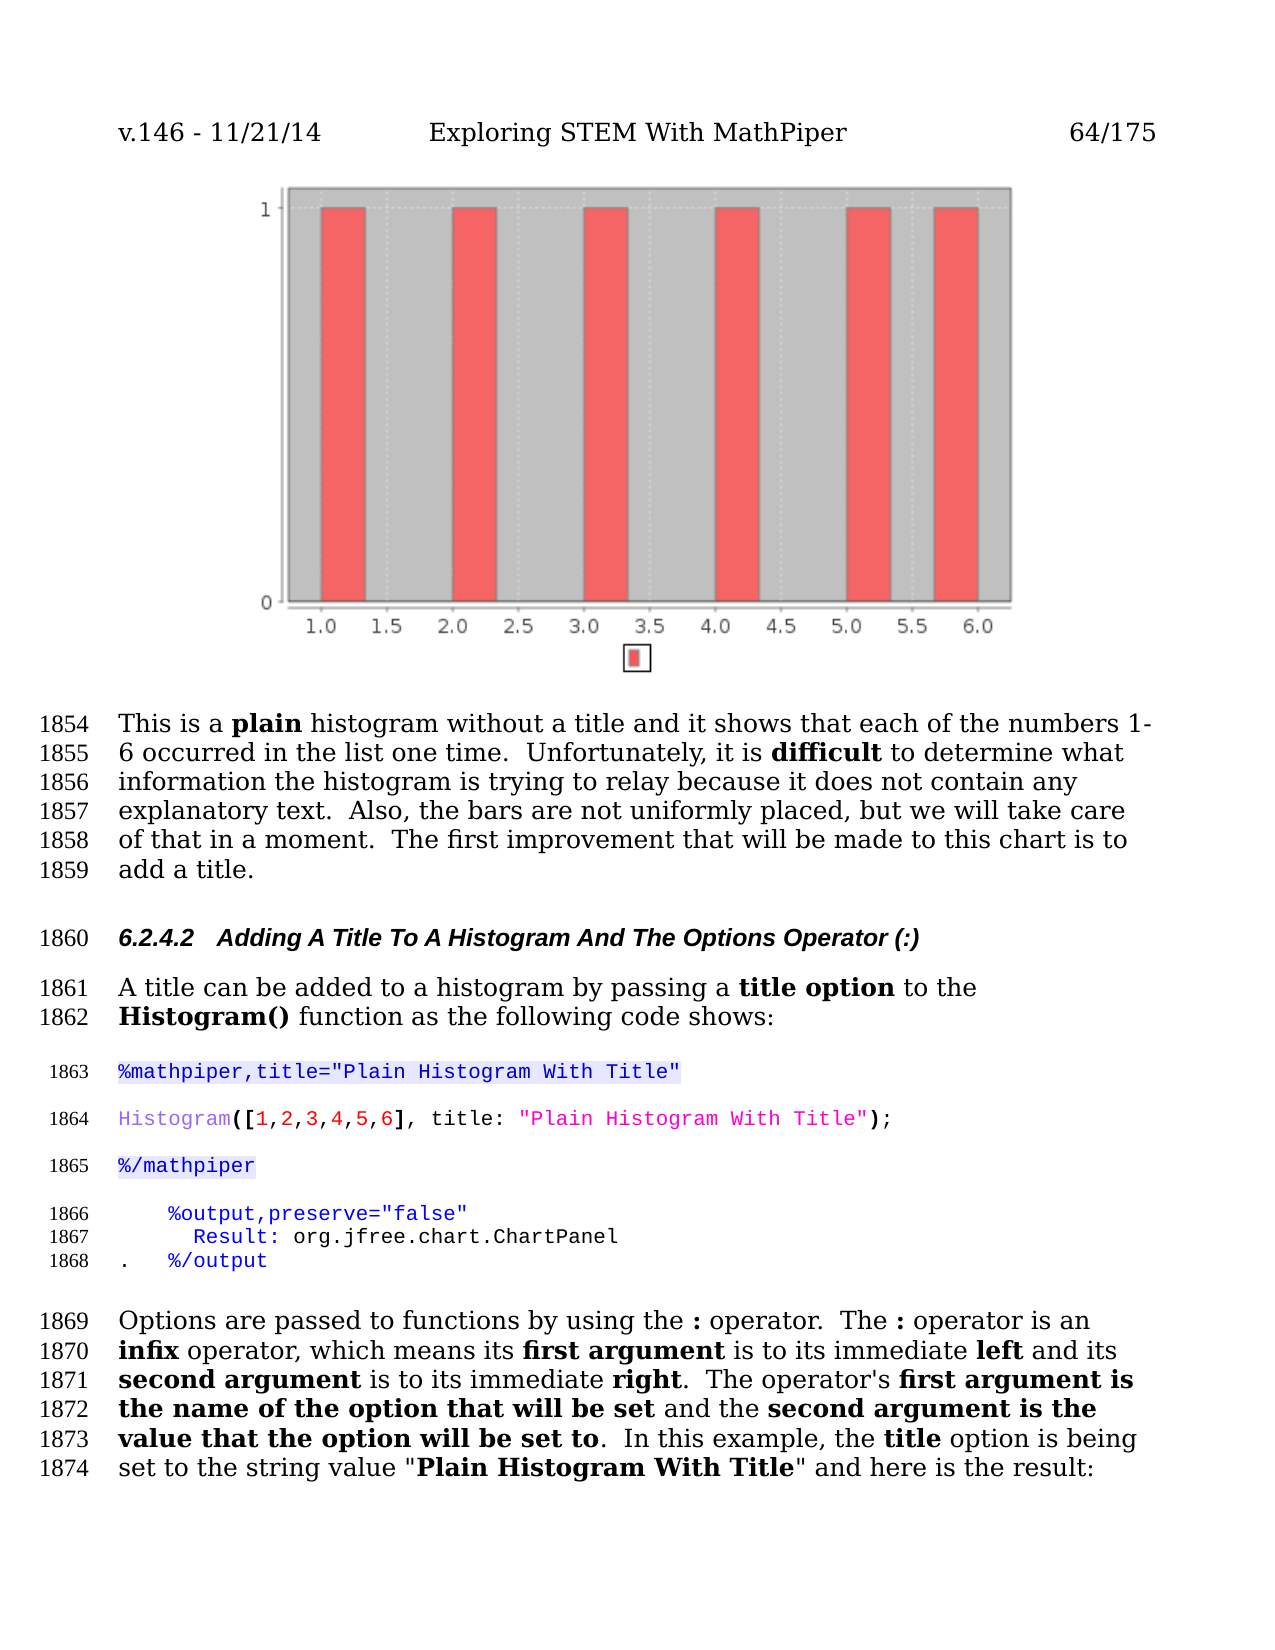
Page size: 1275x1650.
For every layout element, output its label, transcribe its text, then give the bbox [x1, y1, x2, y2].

text Histogram([1,2,3,4,5,6], title: "Plain Histogram With Title"); [118, 1108, 1157, 1132]
text Result: org.jfree.chart.ChartPanel [118, 1226, 1157, 1250]
text . %/output [118, 1250, 1157, 1274]
text %output,preserve="false" [118, 1203, 1157, 1226]
text A title can be added to a histogram by passing a title option to the Histogram() function as the following code shows: [118, 972, 1157, 1031]
text %mathpiper,title="Plain Histogram With Title" [118, 1061, 1157, 1084]
picture [245, 176, 1030, 674]
text %/mathpiper [118, 1156, 1157, 1179]
text This is a plain histogram without a title and it shows that each of the numbers 1-6 occurred in the list one time. Unfortunately, it is difficult to determine what information the histogram is trying to relay because it does not contain any explanatory text. Also, the bars are not uniformly placed, but we will take care of that in a moment. The first improvement that will be made to this chart is to add a title. [118, 708, 1157, 884]
text Options are passed to functions by using the : operator. The : operator is an infix operator, which means its first argument is to its immediate left and its second argument is to its immediate right. The operator's first argument is the name of the option that will be set and the second argument is the value that the option will be set to. In this example, the title option is being set to the string value "Plain Histogram With Title" and here is the result: [118, 1306, 1157, 1483]
subtitle Adding A Title To A Histogram And The Options Operator (:) [118, 923, 1157, 952]
